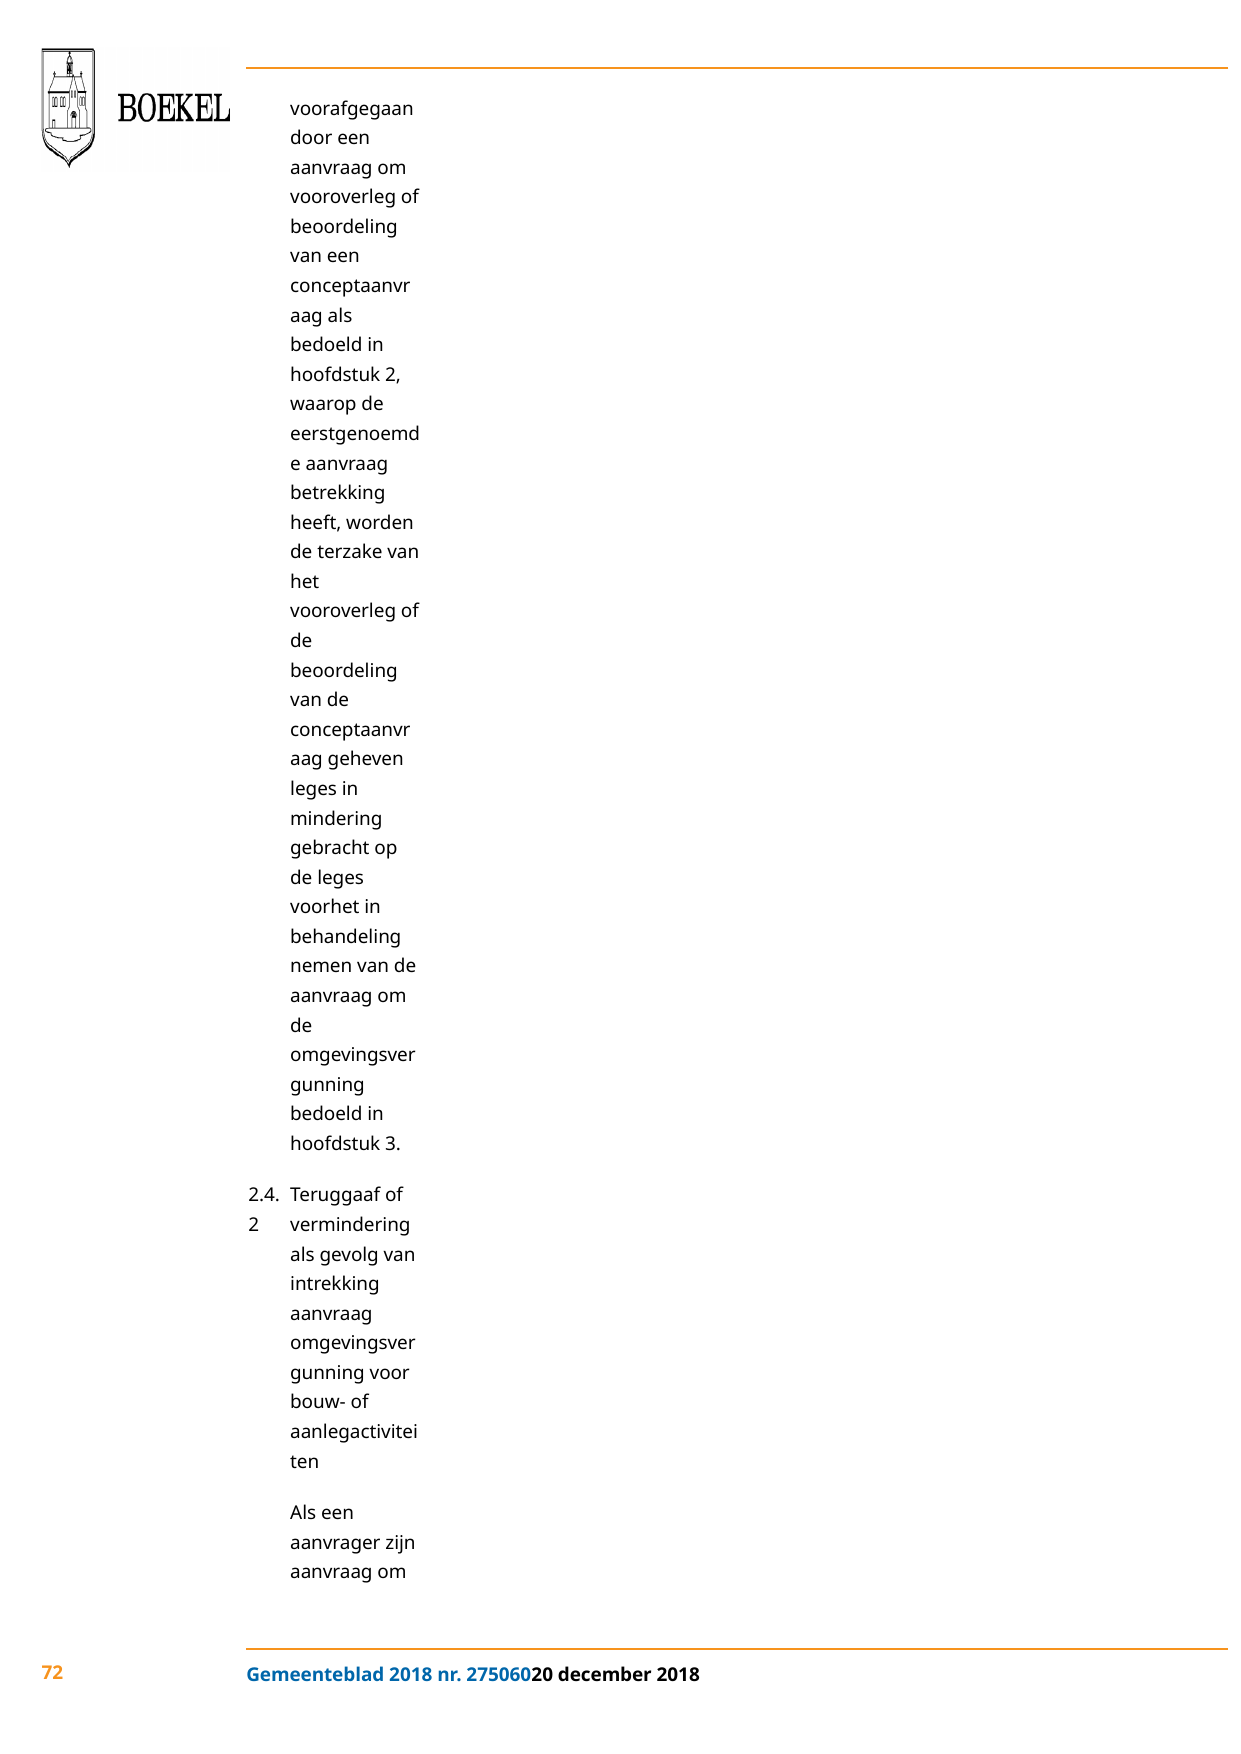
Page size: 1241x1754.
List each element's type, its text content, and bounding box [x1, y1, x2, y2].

table_cell [1019, 1156, 1052, 1182]
table_cell [486, 1474, 520, 1499]
table_cell [985, 95, 1018, 1156]
table_cell [852, 1474, 885, 1499]
table_cell [952, 1499, 985, 1584]
table_cell [686, 1474, 719, 1499]
table_cell [786, 95, 819, 1156]
table_cell [686, 1182, 719, 1474]
table_cell [553, 1182, 586, 1474]
table_cell [852, 1182, 885, 1474]
table_cell voorafgegaan door een aanvraag om vooroverleg of beoordeling van een conceptaanvraag als bedoeld in hoofdstuk 2, waarop de eerstgenoemde aanvraag betrekking heeft, worden de terzake van het vooroverleg of de beoordeling van de conceptaanvraag geheven leges in mindering gebracht op de leges voorhet in behandeling nemen van de aanvraag om de omgevingsvergunning bedoeld in hoofdstuk 3. [290, 95, 420, 1156]
table_cell [248, 1474, 290, 1499]
table_cell [420, 1156, 453, 1182]
table_cell [1019, 1182, 1052, 1474]
table_cell [453, 1499, 486, 1584]
table_cell [885, 1182, 919, 1474]
table_cell [753, 1182, 786, 1474]
table_cell [985, 1474, 1018, 1499]
table_cell [420, 1499, 453, 1584]
table_cell [786, 1182, 819, 1474]
table_cell [1118, 1499, 1152, 1584]
table_cell [1085, 1474, 1118, 1499]
table_cell [620, 1499, 653, 1584]
table_cell [852, 1156, 885, 1182]
table_cell [586, 95, 619, 1156]
table_cell [1052, 1474, 1085, 1499]
table_cell [248, 1156, 290, 1182]
table_cell [653, 95, 686, 1156]
table_cell [885, 1499, 919, 1584]
table_cell [819, 1474, 852, 1499]
table_cell [553, 1499, 586, 1584]
table_cell [620, 1156, 653, 1182]
table_cell [248, 95, 290, 1156]
table_cell [420, 1474, 453, 1499]
table_cell [290, 1156, 420, 1182]
table_cell Als een aanvrager zijn aanvraag om [290, 1499, 420, 1584]
table_cell [453, 1182, 486, 1474]
table_cell [919, 1156, 952, 1182]
table_cell [1052, 1499, 1085, 1584]
table_cell [819, 1156, 852, 1182]
table_cell [919, 1474, 952, 1499]
table_cell [1085, 1156, 1118, 1182]
table_cell [753, 1474, 786, 1499]
table_cell [885, 1156, 919, 1182]
table_cell [1118, 1474, 1152, 1499]
table_cell [719, 95, 752, 1156]
table_cell [586, 1474, 619, 1499]
table_cell [786, 1156, 819, 1182]
table_cell [653, 1474, 686, 1499]
table_cell [952, 95, 985, 1156]
table_cell [819, 95, 852, 1156]
table_cell [1052, 1182, 1085, 1474]
table_cell [420, 95, 453, 1156]
table_cell [786, 1474, 819, 1499]
table_cell [520, 1474, 553, 1499]
table_cell [1085, 1499, 1118, 1584]
table_cell [653, 1182, 686, 1474]
table_cell [1052, 95, 1085, 1156]
table_cell [985, 1499, 1018, 1584]
table_cell [290, 1474, 420, 1499]
table_cell [1085, 1182, 1118, 1474]
table_cell [952, 1156, 985, 1182]
picture [41, 47, 231, 172]
table_cell [885, 95, 919, 1156]
table_cell [553, 1474, 586, 1499]
table_cell [686, 1499, 719, 1584]
table_cell [919, 95, 952, 1156]
table_cell [586, 1499, 619, 1584]
table_cell [1085, 95, 1118, 1156]
table_cell [420, 1182, 453, 1474]
table_cell [520, 1499, 553, 1584]
table_cell [719, 1499, 752, 1584]
table_cell [1019, 1499, 1052, 1584]
table_cell [719, 1474, 752, 1499]
table_cell [719, 1156, 752, 1182]
table_cell [620, 1474, 653, 1499]
table_cell [985, 1182, 1018, 1474]
table_cell [952, 1474, 985, 1499]
table_cell [786, 1499, 819, 1584]
table_cell [952, 1182, 985, 1474]
table_cell [1118, 95, 1152, 1156]
table_cell [1118, 1156, 1152, 1182]
table_cell [753, 1156, 786, 1182]
table_cell [586, 1156, 619, 1182]
table_cell [553, 95, 586, 1156]
table_cell [486, 1182, 520, 1474]
table_cell [586, 1182, 619, 1474]
table_cell [453, 95, 486, 1156]
table_cell [852, 95, 885, 1156]
table_cell [753, 95, 786, 1156]
table_cell [553, 1156, 586, 1182]
table_cell [1019, 1474, 1052, 1499]
table_cell [719, 1182, 752, 1474]
table_cell [819, 1499, 852, 1584]
table_cell Teruggaaf of vermindering als gevolg van intrekking aanvraag omgevingsvergunning voor bouw- of aanlegactiviteiten [290, 1182, 420, 1474]
table_cell [453, 1156, 486, 1182]
table_cell [520, 1156, 553, 1182]
table_cell [852, 1499, 885, 1584]
table_cell 2.4.2 [248, 1182, 290, 1474]
table_cell [653, 1156, 686, 1182]
table_cell [819, 1182, 852, 1474]
table_cell [486, 95, 520, 1156]
table_cell [453, 1474, 486, 1499]
table_cell [919, 1499, 952, 1584]
table_cell [520, 95, 553, 1156]
table_cell [1019, 95, 1052, 1156]
table_cell [520, 1182, 553, 1474]
table_cell [686, 1156, 719, 1182]
table_cell [885, 1474, 919, 1499]
table_cell [653, 1499, 686, 1584]
table_cell [486, 1499, 520, 1584]
table_cell [686, 95, 719, 1156]
table_cell [985, 1156, 1018, 1182]
table_cell [753, 1499, 786, 1584]
table_cell [919, 1182, 952, 1474]
table_cell [1118, 1182, 1152, 1474]
table_cell [620, 1182, 653, 1474]
table_cell [486, 1156, 520, 1182]
table_cell [620, 95, 653, 1156]
table_cell [248, 1499, 290, 1584]
table_cell [1052, 1156, 1085, 1182]
